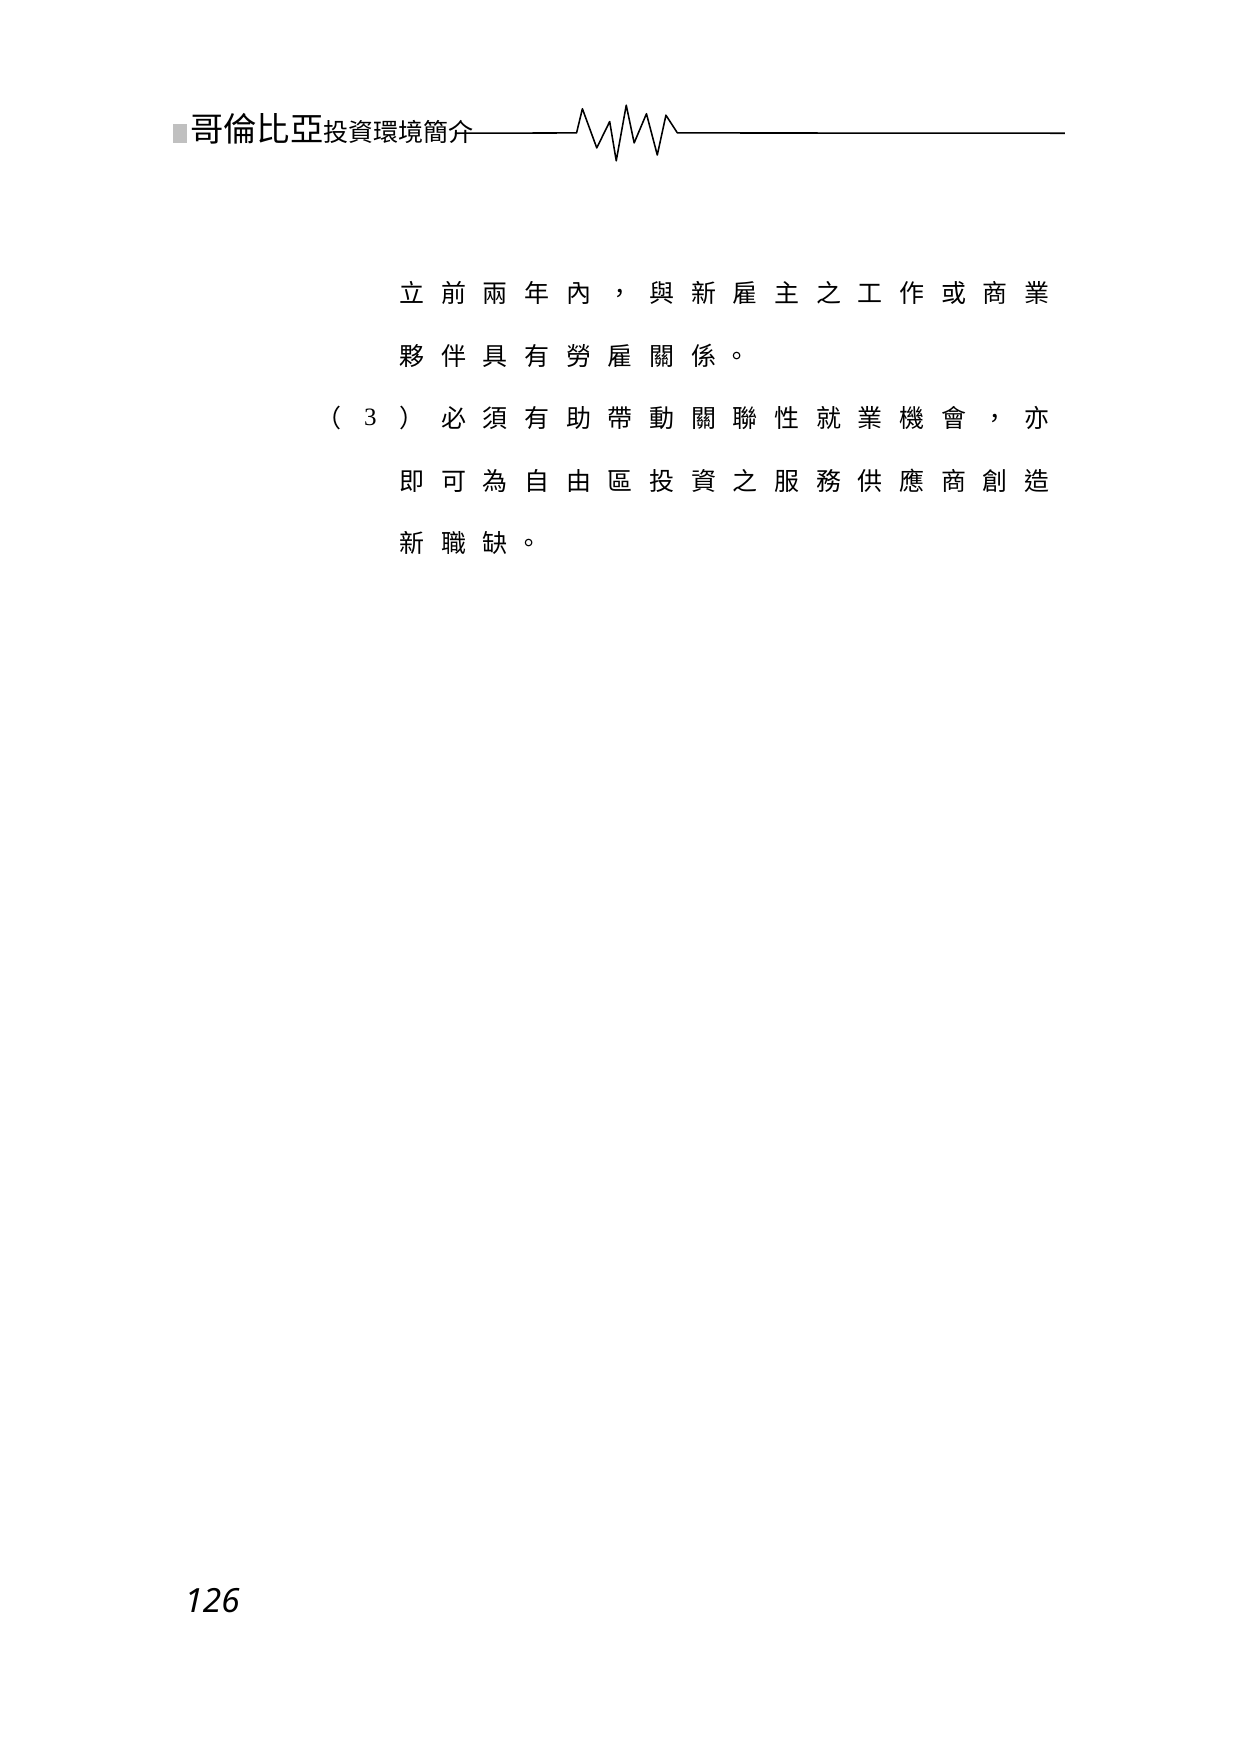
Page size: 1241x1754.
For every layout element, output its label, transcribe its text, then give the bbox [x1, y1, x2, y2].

text （3）必須有助帶動關聯性就業機會，亦即可為自由區投資之服務供應商創造新職缺。 [306, 375, 1058, 563]
text 立前兩年內，與新雇主之工作或商業夥伴具有勞雇關係。 [306, 250, 1058, 375]
